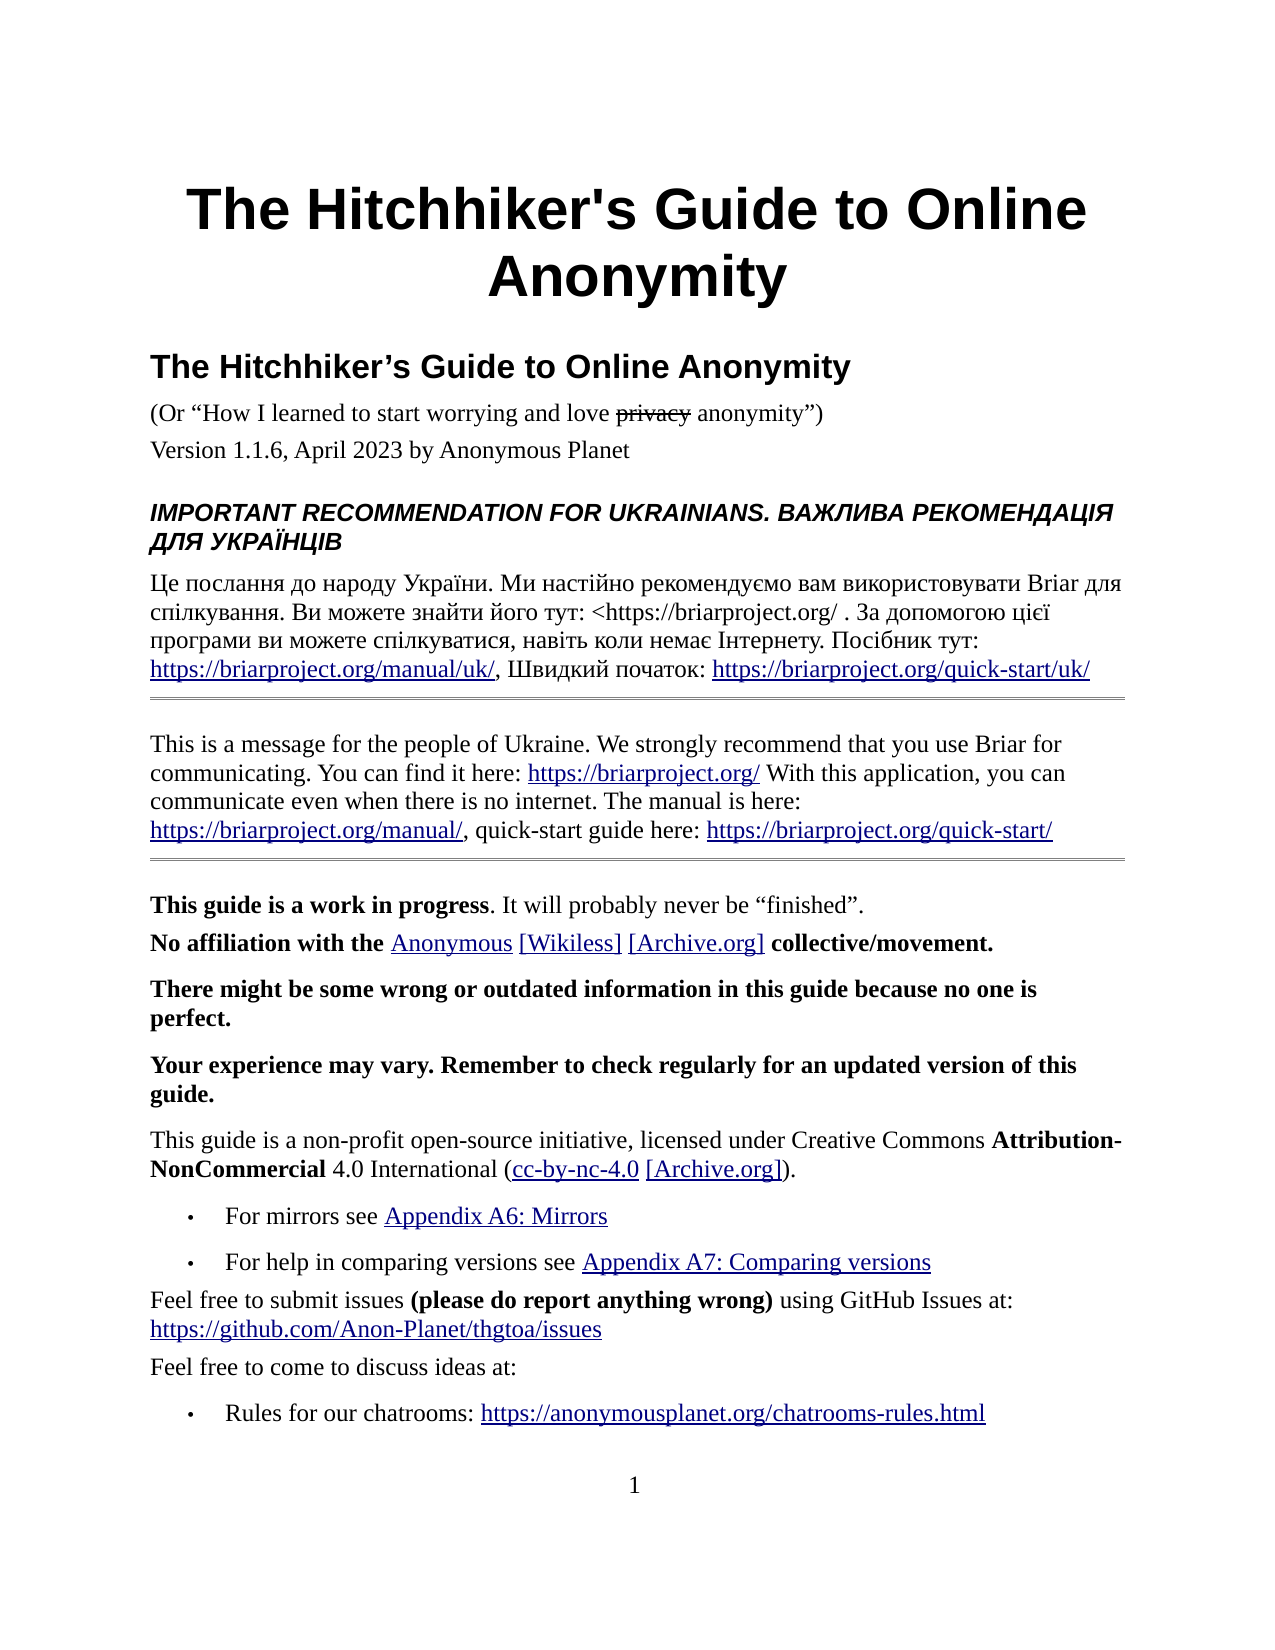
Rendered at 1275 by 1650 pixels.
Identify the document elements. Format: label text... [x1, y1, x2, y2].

text This guide is a work in progress. It will probably never be “finished”. [150, 890, 1125, 919]
list Rules for our chatrooms: https://anonymousplanet.org/chatrooms-rules.html [187, 1398, 1125, 1427]
text There might be some wrong or outdated information in this guide because no one is perfect. [150, 974, 1125, 1032]
subtitle The Hitchhiker’s Guide to Online Anonymity [150, 347, 1125, 385]
text This guide is a non-profit open-source initiative, licensed under Creative Commons Attribution-NonCommercial 4.0 International (cc-by-nc-4.0 [Archive.org]). [150, 1125, 1125, 1183]
text No affiliation with the Anonymous [Wikiless] [Archive.org] collective/movement. [150, 928, 1125, 957]
list For help in comparing versions see Appendix A7: Comparing versions [187, 1247, 1125, 1276]
text Feel free to submit issues (please do report anything wrong) using GitHub Issues at: https://github.com/Anon-Planet/thgtoa/issues [150, 1285, 1125, 1343]
subtitle IMPORTANT RECOMMENDATION FOR UKRAINIANS. ВАЖЛИВА РЕКОМЕНДАЦІЯ ДЛЯ УКРАЇНЦІВ [150, 498, 1125, 555]
text Version 1.1.6, April 2023 by Anonymous Planet [150, 436, 1125, 464]
title The Hitchhiker's Guide to Online Anonymity [150, 175, 1125, 309]
text (Or “How I learned to start worrying and love privacy anonymity”) [150, 398, 1125, 427]
list For mirrors see Appendix A6: Mirrors [187, 1201, 1125, 1229]
text Your experience may vary. Remember to check regularly for an updated version of this guide. [150, 1050, 1125, 1107]
text This is a message for the people of Ukraine. We strongly recommend that you use Briar for communicating. You can find it here: https://briarproject.org/ With this application, you can communicate even when there is no internet. The manual is here: https://briarproject.org/manual/, quick-start guide here: https://briarproject.org/quick-start/ [150, 729, 1125, 844]
text Feel free to come to discuss ideas at: [150, 1352, 1125, 1380]
text Це послання до народу України. Ми настійно рекомендуємо вам використовувати Briar для спілкування. Ви можете знайти його тут: <https://briarproject.org/ . За допомогою цієї програми ви можете спілкуватися, навіть коли немає Інтернету. Посібник тут: https://briarproject.org/manual/uk/, Швидкий початок: https://briarproject.org/quick-start/uk/ [150, 568, 1125, 683]
